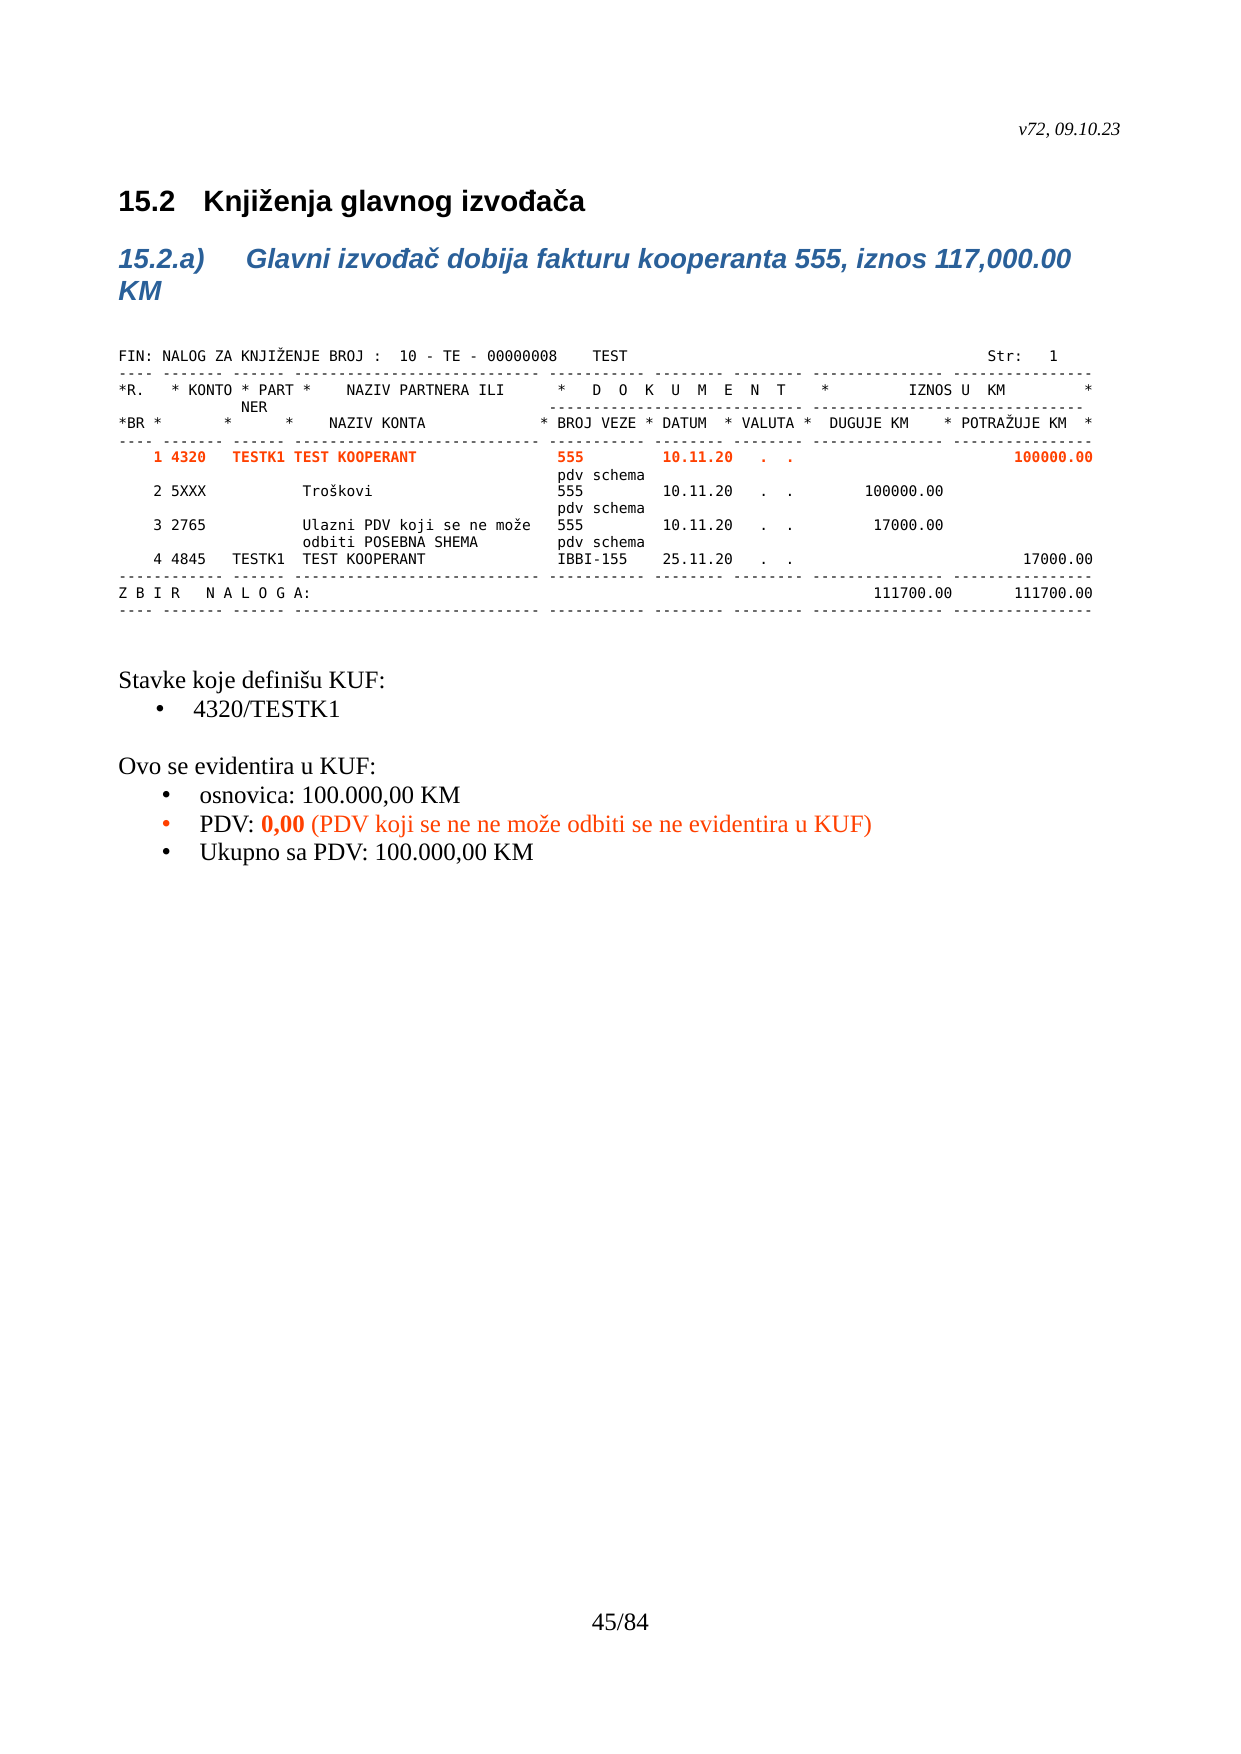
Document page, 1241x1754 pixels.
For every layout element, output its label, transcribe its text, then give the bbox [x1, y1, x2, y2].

text 4 4845 TESTK1 TEST KOOPERANT IBBI-155 25.11.20 . . 17000.00 [118, 551, 1122, 568]
list osnovica: 100.000,00 KM [162, 780, 1122, 809]
text ------------ ------ ---------------------------- ----------- -------- -------- --------------- ---------------- [118, 568, 1122, 585]
list Ukupno sa PDV: 100.000,00 KM [162, 837, 1122, 866]
text pdv schema [118, 466, 1122, 483]
text 3 2765 Ulazni PDV koji se ne može 555 10.11.20 . . 17000.00 [118, 517, 1122, 534]
text Z B I R N A L O G A: 111700.00 111700.00 [118, 585, 1122, 602]
text Stavke koje definišu KUF: [118, 665, 1122, 694]
text FIN: NALOG ZA KNJIŽENJE BROJ : 10 - TE - 00000008 TEST Str: 1 [118, 347, 1122, 364]
subtitle Knjiženja glavnog izvođača [118, 184, 1122, 217]
list PDV: 0,00 (PDV koji se ne ne može odbiti se ne evidentira u KUF) [162, 809, 1122, 837]
text 1 4320 TESTK1 TEST KOOPERANT 555 10.11.20 . . 100000.00 [118, 449, 1122, 466]
text 2 5XXX Troškovi 555 10.11.20 . . 100000.00 [118, 483, 1122, 500]
text pdv schema [118, 500, 1122, 517]
text *R. * KONTO * PART * NAZIV PARTNERA ILI * D O K U M E N T * IZNOS U KM * [118, 381, 1122, 398]
text ---- ------- ------ ---------------------------- ----------- -------- -------- --------------- ---------------- [118, 602, 1122, 619]
text *BR * * * NAZIV KONTA * BROJ VEZE * DATUM * VALUTA * DUGUJE KM * POTRAŽUJE KM * [118, 415, 1122, 432]
text odbiti POSEBNA SHEMA pdv schema [118, 534, 1122, 551]
text ---- ------- ------ ---------------------------- ----------- -------- -------- --------------- ---------------- [118, 364, 1122, 381]
text NER ----------------------------- ------------------------------- [118, 398, 1122, 415]
list 4320/TESTK1 [156, 694, 1122, 722]
subtitle Glavni izvođač dobija fakturu kooperanta 555, iznos 117,000.00 KM [118, 242, 1122, 306]
text ---- ------- ------ ---------------------------- ----------- -------- -------- --------------- ---------------- [118, 432, 1122, 449]
text Ovo se evidentira u KUF: [118, 751, 1122, 780]
